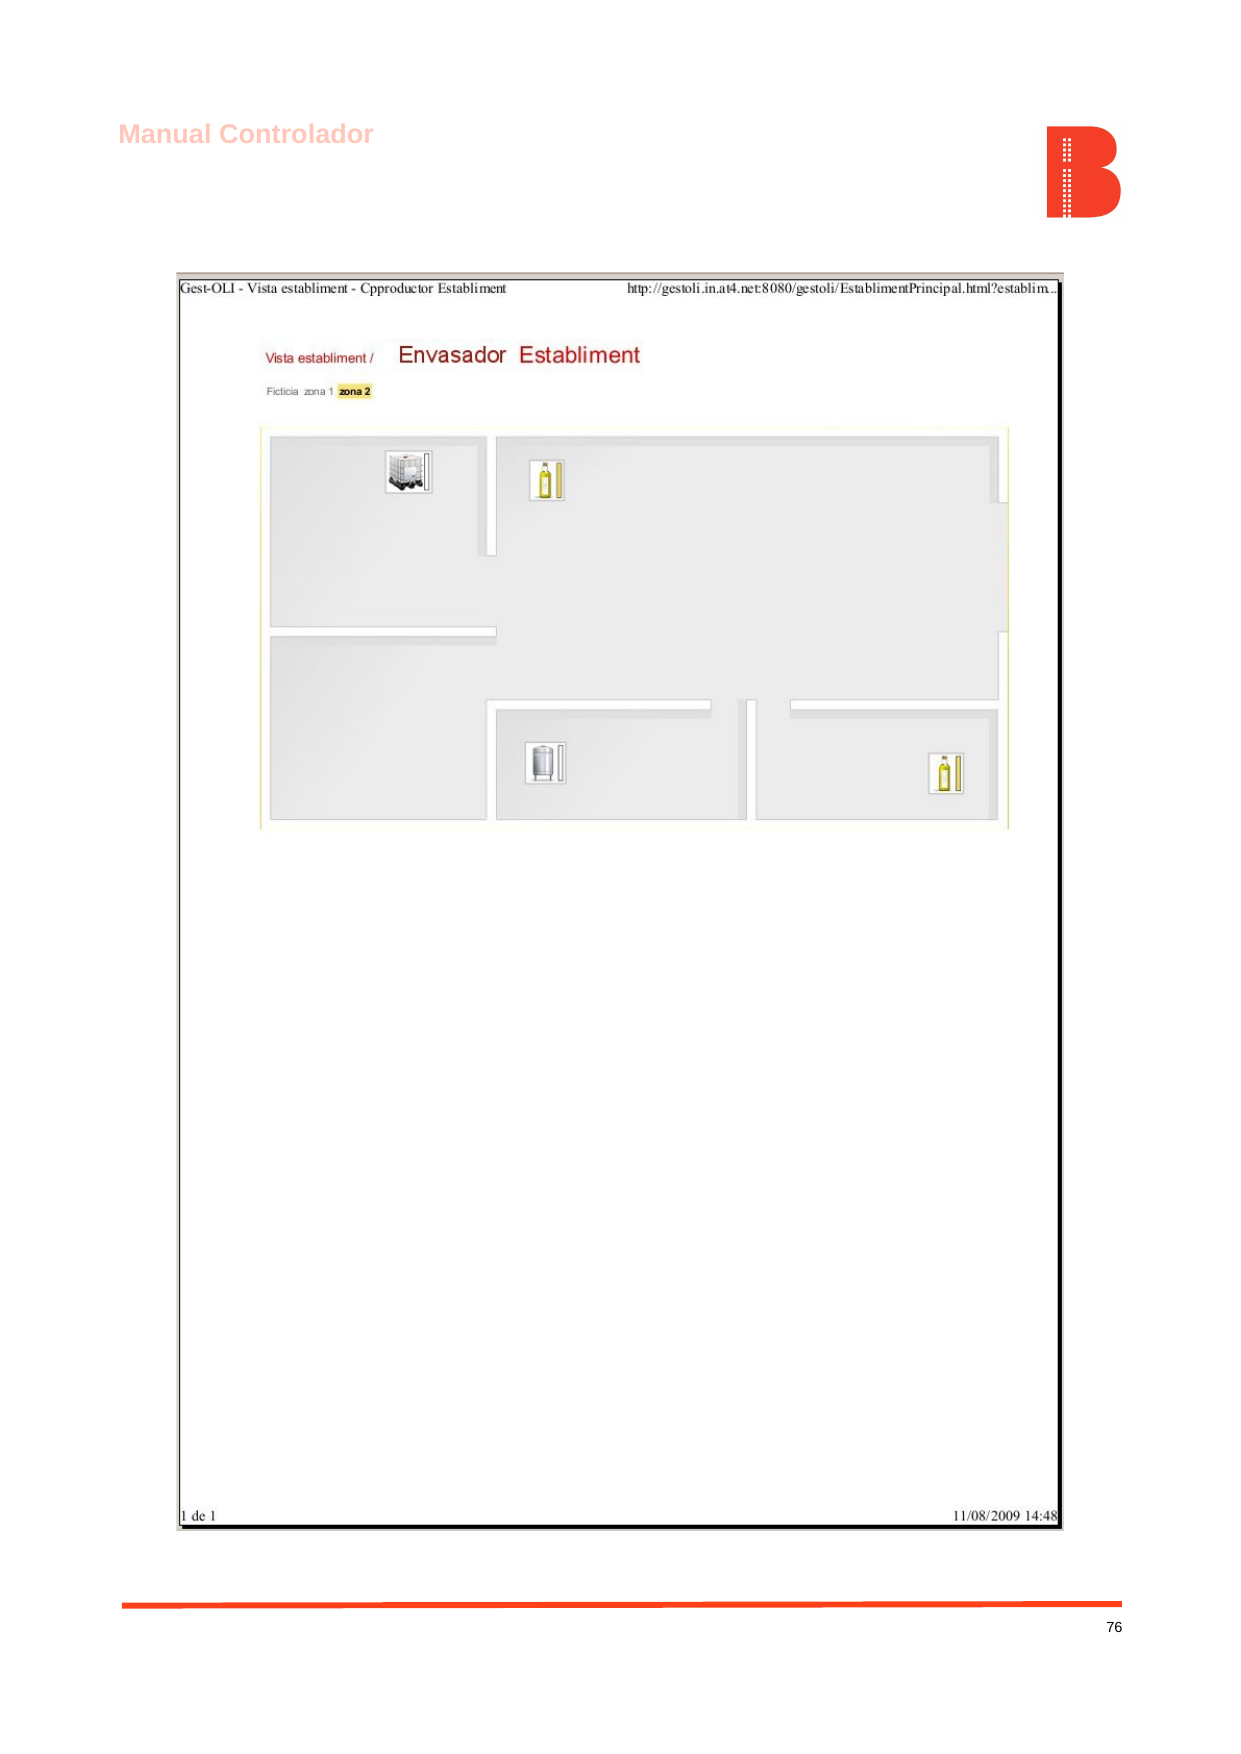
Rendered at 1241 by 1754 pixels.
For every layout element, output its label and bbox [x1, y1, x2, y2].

picture [1036, 124, 1130, 221]
picture [176, 272, 1064, 1531]
